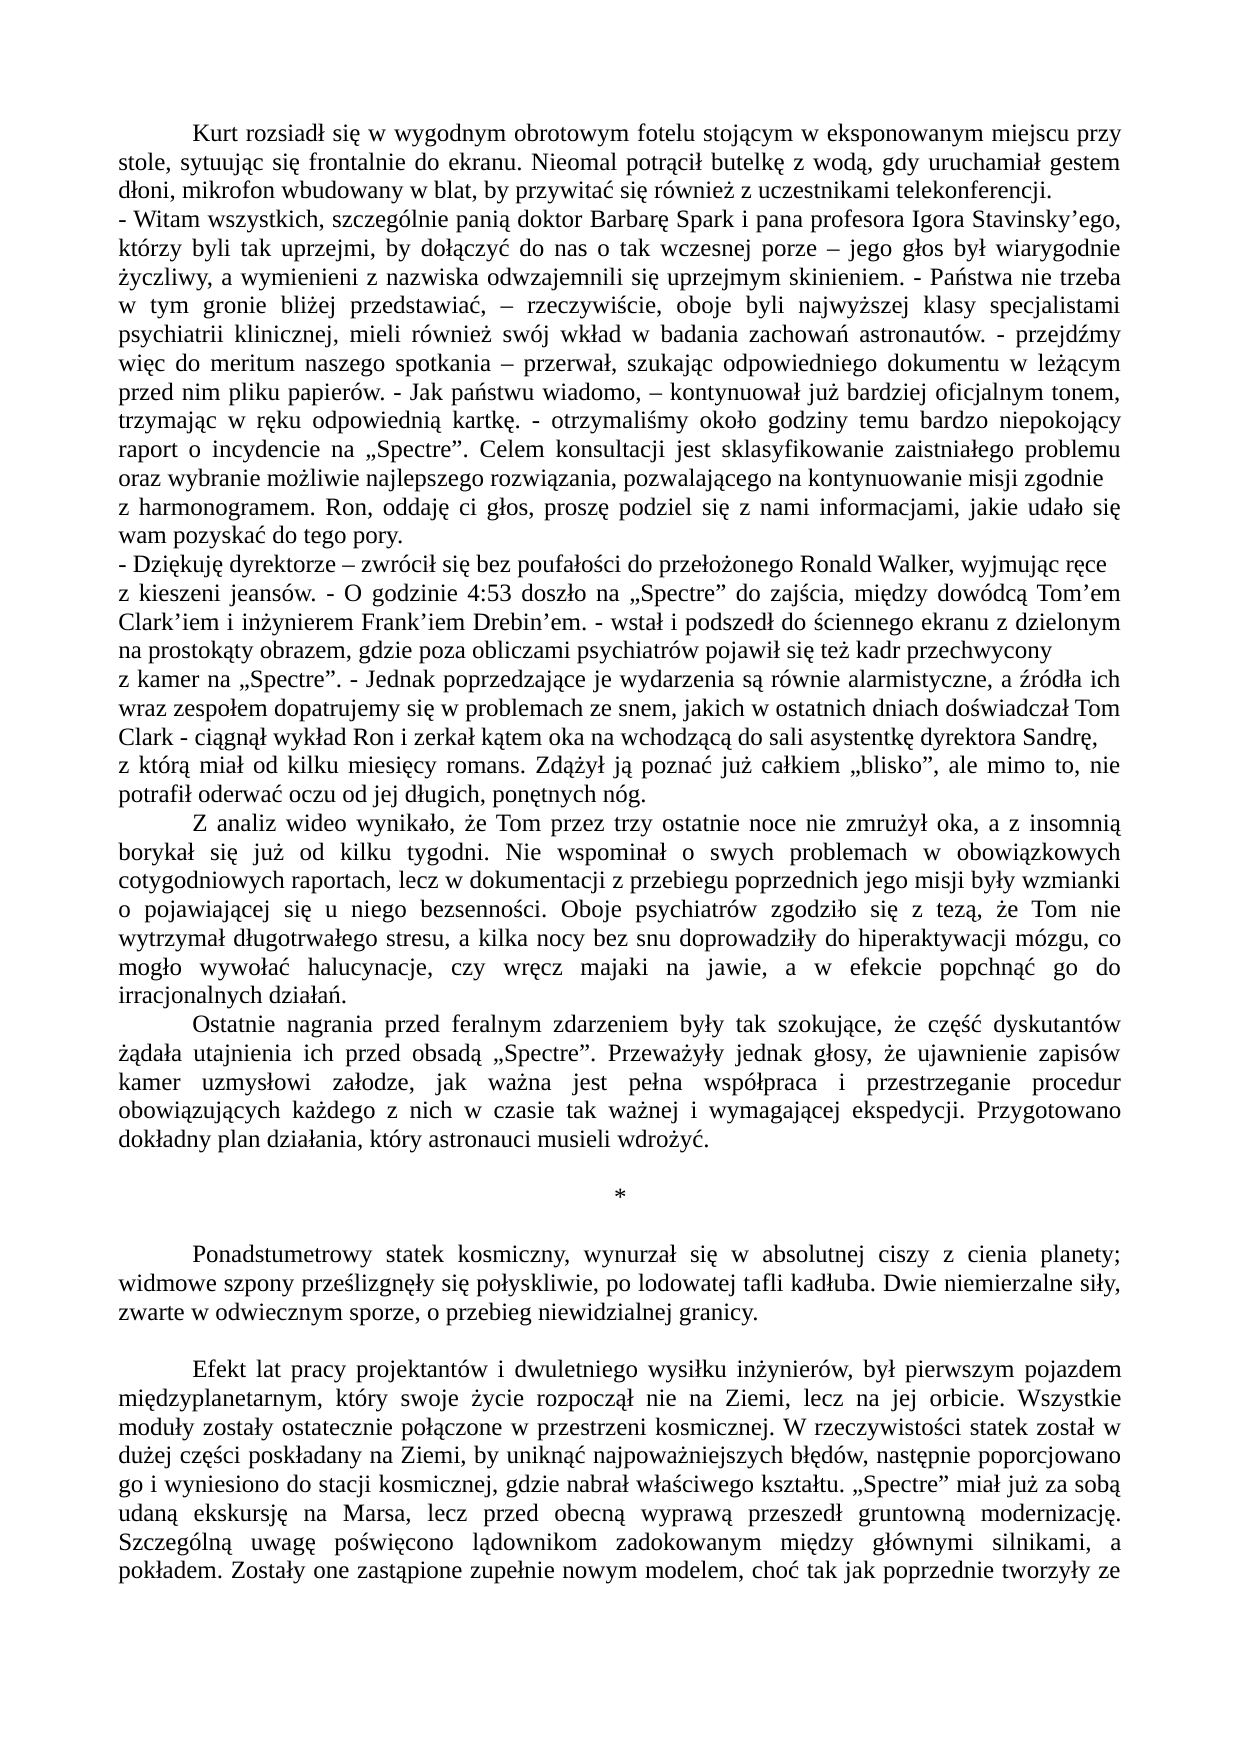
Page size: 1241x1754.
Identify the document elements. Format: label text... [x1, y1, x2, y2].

text z kamer na „Spectre”. - Jednak poprzedzające je wydarzenia są równie alarmistyczne, a źródła ich wraz zespołem dopatrujemy się w problemach ze snem, jakich w ostatnich dniach doświadczał Tom Clark - ciągnął wykład Ron i zerkał kątem oka na wchodzącą do sali asystentkę dyrektora Sandrę, [118, 664, 1122, 751]
text Efekt lat pracy projektantów i dwuletniego wysiłku inżynierów, był pierwszym pojazdem międzyplanetarnym, który swoje życie rozpoczął nie na Ziemi, lecz na jej orbicie. Wszystkie moduły zostały ostatecznie połączone w przestrzeni kosmicznej. W rzeczywistości statek został w dużej części poskładany na Ziemi, by uniknąć najpoważniejszych błędów, następnie poporcjowano go i wyniesiono do stacji kosmicznej, gdzie nabrał właściwego kształtu. „Spectre” miał już za sobą udaną ekskursję na Marsa, lecz przed obecną wyprawą przeszedł gruntowną modernizację. Szczególną uwagę poświęcono lądownikom zadokowanym między głównymi silnikami, a pokładem. Zostały one zastąpione zupełnie nowym modelem, choć tak jak poprzednie tworzyły ze [118, 1354, 1122, 1584]
text z którą miał od kilku miesięcy romans. Zdążył ją poznać już całkiem „blisko”, ale mimo to, nie potrafił oderwać oczu od jej długich, ponętnych nóg. [118, 751, 1122, 808]
text - Witam wszystkich, szczególnie panią doktor Barbarę Spark i pana profesora Igora Stavinsky’ego, którzy byli tak uprzejmi, by dołączyć do nas o tak wczesnej porze – jego głos był wiarygodnie życzliwy, a wymienieni z nazwiska odwzajemnili się uprzejmym skinieniem. - Państwa nie trzeba w tym gronie bliżej przedstawiać, – rzeczywiście, oboje byli najwyższej klasy specjalistami psychiatrii klinicznej, mieli również swój wkład w badania zachowań astronautów. - przejdźmy więc do meritum naszego spotkania – przerwał, szukając odpowiedniego dokumentu w leżącym przed nim pliku papierów. - Jak państwu wiadomo, – kontynuował już bardziej oficjalnym tonem, trzymając w ręku odpowiednią kartkę. - otrzymaliśmy około godziny temu bardzo niepokojący raport o incydencie na „Spectre”. Celem konsultacji jest sklasyfikowanie zaistniałego problemu oraz wybranie możliwie najlepszego rozwiązania, pozwalającego na kontynuowanie misji zgodnie [118, 204, 1122, 492]
text z harmonogramem. Ron, oddaję ci głos, proszę podziel się z nami informacjami, jakie udało się wam pozyskać do tego pory. [118, 492, 1122, 549]
text Ostatnie nagrania przed feralnym zdarzeniem były tak szokujące, że część dyskutantów żądała utajnienia ich przed obsadą „Spectre”. Przeważyły jednak głosy, że ujawnienie zapisów kamer uzmysłowi załodze, jak ważna jest pełna współpraca i przestrzeganie procedur obowiązujących każdego z nich w czasie tak ważnej i wymagającej ekspedycji. Przygotowano dokładny plan działania, który astronauci musieli wdrożyć. [118, 1009, 1122, 1153]
text Ponadstumetrowy statek kosmiczny, wynurzał się w absolutnej ciszy z cienia planety; widmowe szpony prześlizgnęły się połyskliwie, po lodowatej tafli kadłuba. Dwie niemierzalne siły, zwarte w odwiecznym sporze, o przebieg niewidzialnej granicy. [118, 1239, 1122, 1326]
text z kieszeni jeansów. - O godzinie 4:53 doszło na „Spectre” do zajścia, między dowódcą Tom’em Clark’iem i inżynierem Frank’iem Drebin’em. - wstał i podszedł do ściennego ekranu z dzielonym na prostokąty obrazem, gdzie poza obliczami psychiatrów pojawił się też kadr przechwycony [118, 578, 1122, 664]
text * [118, 1182, 1122, 1211]
text Kurt rozsiadł się w wygodnym obrotowym fotelu stojącym w eksponowanym miejscu przy stole, sytuując się frontalnie do ekranu. Nieomal potrącił butelkę z wodą, gdy uruchamiał gestem dłoni, mikrofon wbudowany w blat, by przywitać się również z uczestnikami telekonferencji. [118, 118, 1122, 204]
text - Dziękuję dyrektorze – zwrócił się bez poufałości do przełożonego Ronald Walker, wyjmując ręce [118, 549, 1122, 578]
text Z analiz wideo wynikało, że Tom przez trzy ostatnie noce nie zmrużył oka, a z insomnią borykał się już od kilku tygodni. Nie wspominał o swych problemach w obowiązkowych cotygodniowych raportach, lecz w dokumentacji z przebiegu poprzednich jego misji były wzmianki o pojawiającej się u niego bezsenności. Oboje psychiatrów zgodziło się z tezą, że Tom nie wytrzymał długotrwałego stresu, a kilka nocy bez snu doprowadziły do hiperaktywacji mózgu, co mogło wywołać halucynacje, czy wręcz majaki na jawie, a w efekcie popchnąć go do irracjonalnych działań. [118, 808, 1122, 1009]
